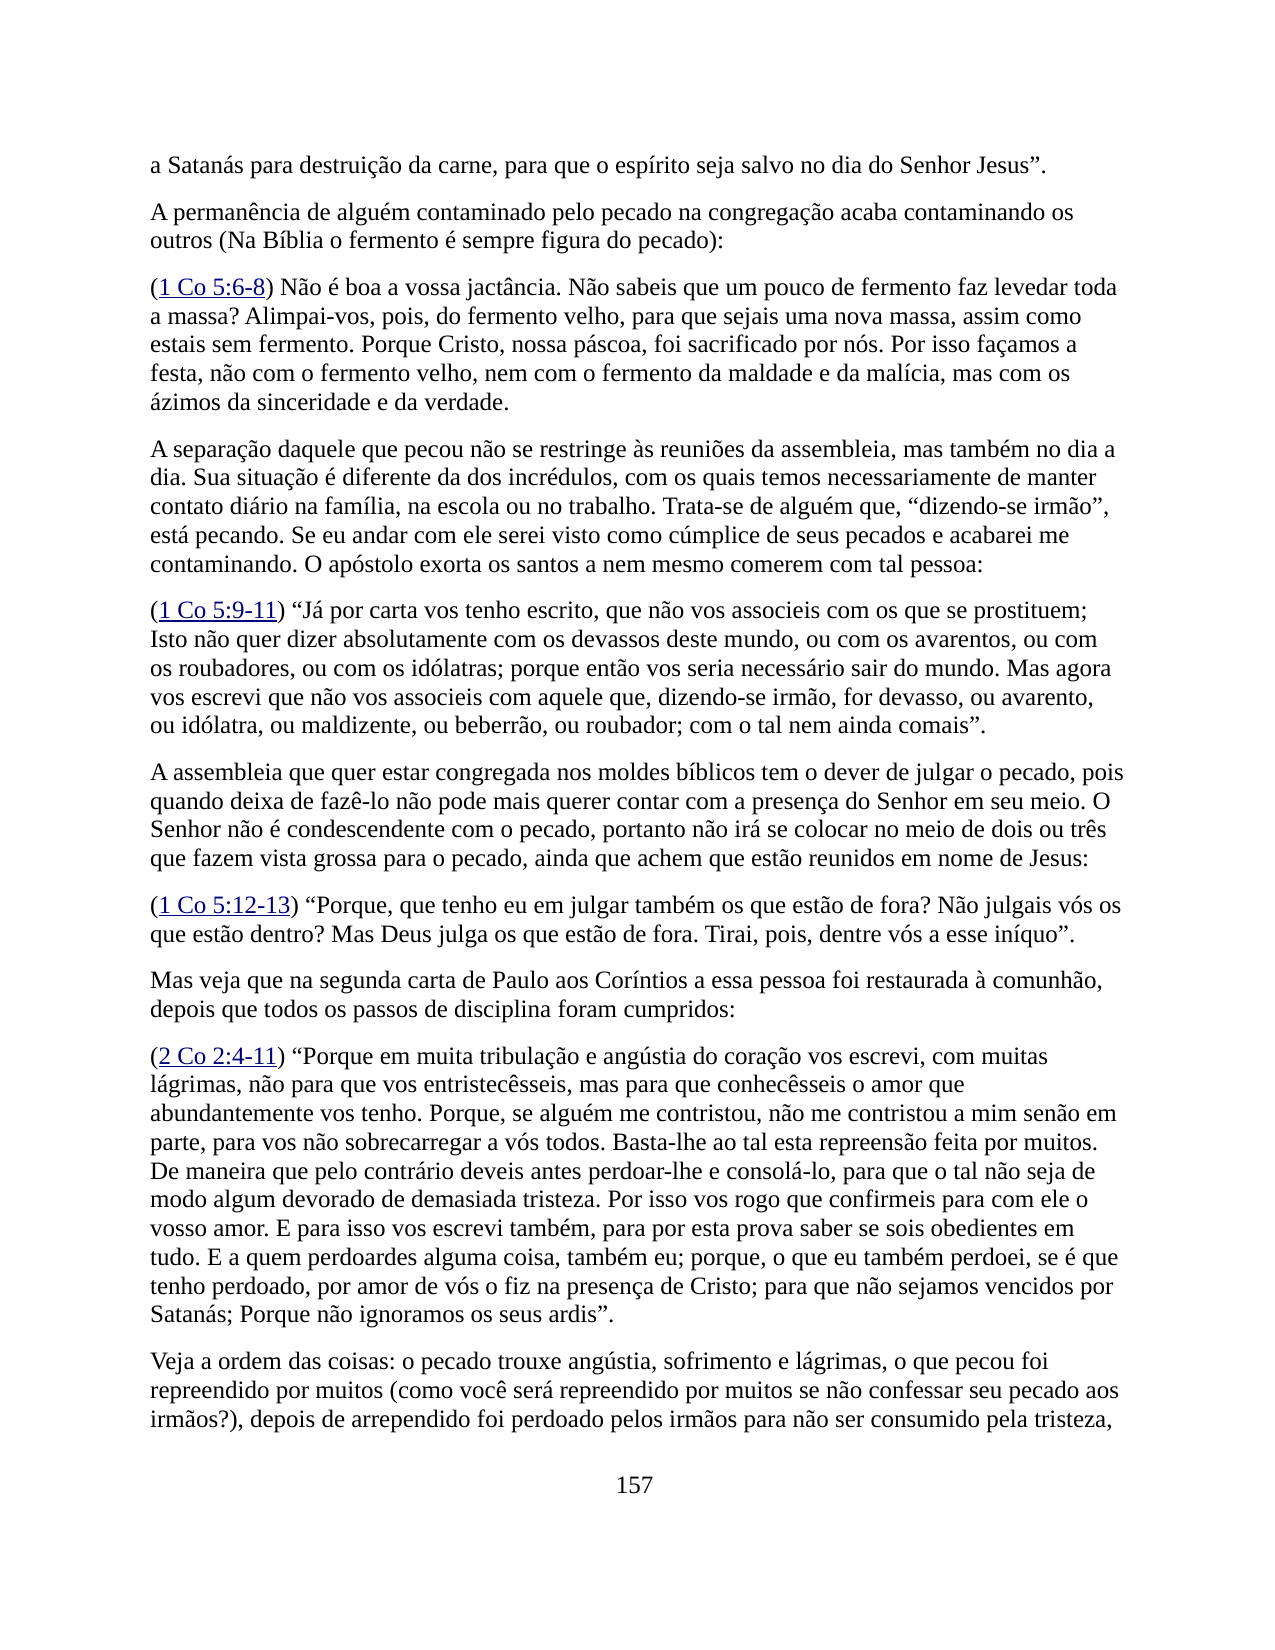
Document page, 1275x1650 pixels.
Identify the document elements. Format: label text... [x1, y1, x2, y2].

text (2 Co 2:4-11) “Porque em muita tribulação e angústia do coração vos escrevi, com muitas lágrimas, não para que vos entristecêsseis, mas para que conhecêsseis o amor que abundantemente vos tenho. Porque, se alguém me contristou, não me contristou a mim senão em parte, para vos não sobrecarregar a vós todos. Basta-lhe ao tal esta repreensão feita por muitos. De maneira que pelo contrário deveis antes perdoar-lhe e consolá-lo, para que o tal não seja de modo algum devorado de demasiada tristeza. Por isso vos rogo que confirmeis para com ele o vosso amor. E para isso vos escrevi também, para por esta prova saber se sois obedientes em tudo. E a quem perdoardes alguma coisa, também eu; porque, o que eu também perdoei, se é que tenho perdoado, por amor de vós o fiz na presença de Cristo; para que não sejamos vencidos por Satanás; Porque não ignoramos os seus ardis”. [150, 1041, 1125, 1328]
text (1 Co 5:6-8) Não é boa a vossa jactância. Não sabeis que um pouco de fermento faz levedar toda a massa? Alimpai-vos, pois, do fermento velho, para que sejais uma nova massa, assim como estais sem fermento. Porque Cristo, nossa páscoa, foi sacrificado por nós. Por isso façamos a festa, não com o fermento velho, nem com o fermento da maldade e da malícia, mas com os ázimos da sinceridade e da verdade. [150, 272, 1125, 416]
text Mas veja que na segunda carta de Paulo aos Coríntios a essa pessoa foi restaurada à comunhão, depois que todos os passos de disciplina foram cumpridos: [150, 965, 1125, 1023]
text (1 Co 5:12-13) “Porque, que tenho eu em julgar também os que estão de fora? Não julgais vós os que estão dentro? Mas Deus julga os que estão de fora. Tirai, pois, dentre vós a esse iníquo”. [150, 890, 1125, 947]
text A separação daquele que pecou não se restringe às reuniões da assembleia, mas também no dia a dia. Sua situação é diferente da dos incrédulos, com os quais temos necessariamente de manter contato diário na família, na escola ou no trabalho. Trata-se de alguém que, “dizendo-se irmão”, está pecando. Se eu andar com ele serei visto como cúmplice de seus pecados e acabarei me contaminando. O apóstolo exorta os santos a nem mesmo comerem com tal pessoa: [150, 434, 1125, 577]
text (1 Co 5:9-11) “Já por carta vos tenho escrito, que não vos associeis com os que se prostituem; Isto não quer dizer absolutamente com os devassos deste mundo, ou com os avarentos, ou com os roubadores, ou com os idólatras; porque então vos seria necessário sair do mundo. Mas agora vos escrevi que não vos associeis com aquele que, dizendo-se irmão, for devasso, ou avarento, ou idólatra, ou maldizente, ou beberrão, ou roubador; com o tal nem ainda comais”. [150, 595, 1125, 739]
text a Satanás para destruição da carne, para que o espírito seja salvo no dia do Senhor Jesus”. [150, 150, 1125, 179]
text Veja a ordem das coisas: o pecado trouxe angústia, sofrimento e lágrimas, o que pecou foi repreendido por muitos (como você será repreendido por muitos se não confessar seu pecado aos irmãos?), depois de arrependido foi perdoado pelos irmãos para não ser consumido pela tristeza, [150, 1346, 1125, 1432]
text A assembleia que quer estar congregada nos moldes bíblicos tem o dever de julgar o pecado, pois quando deixa de fazê-lo não pode mais querer contar com a presença do Senhor em seu meio. O Senhor não é condescendente com o pecado, portanto não irá se colocar no meio de dois ou três que fazem vista grossa para o pecado, ainda que achem que estão reunidos em nome de Jesus: [150, 757, 1125, 872]
text A permanência de alguém contaminado pelo pecado na congregação acaba contaminando os outros (Na Bíblia o fermento é sempre figura do pecado): [150, 197, 1125, 254]
